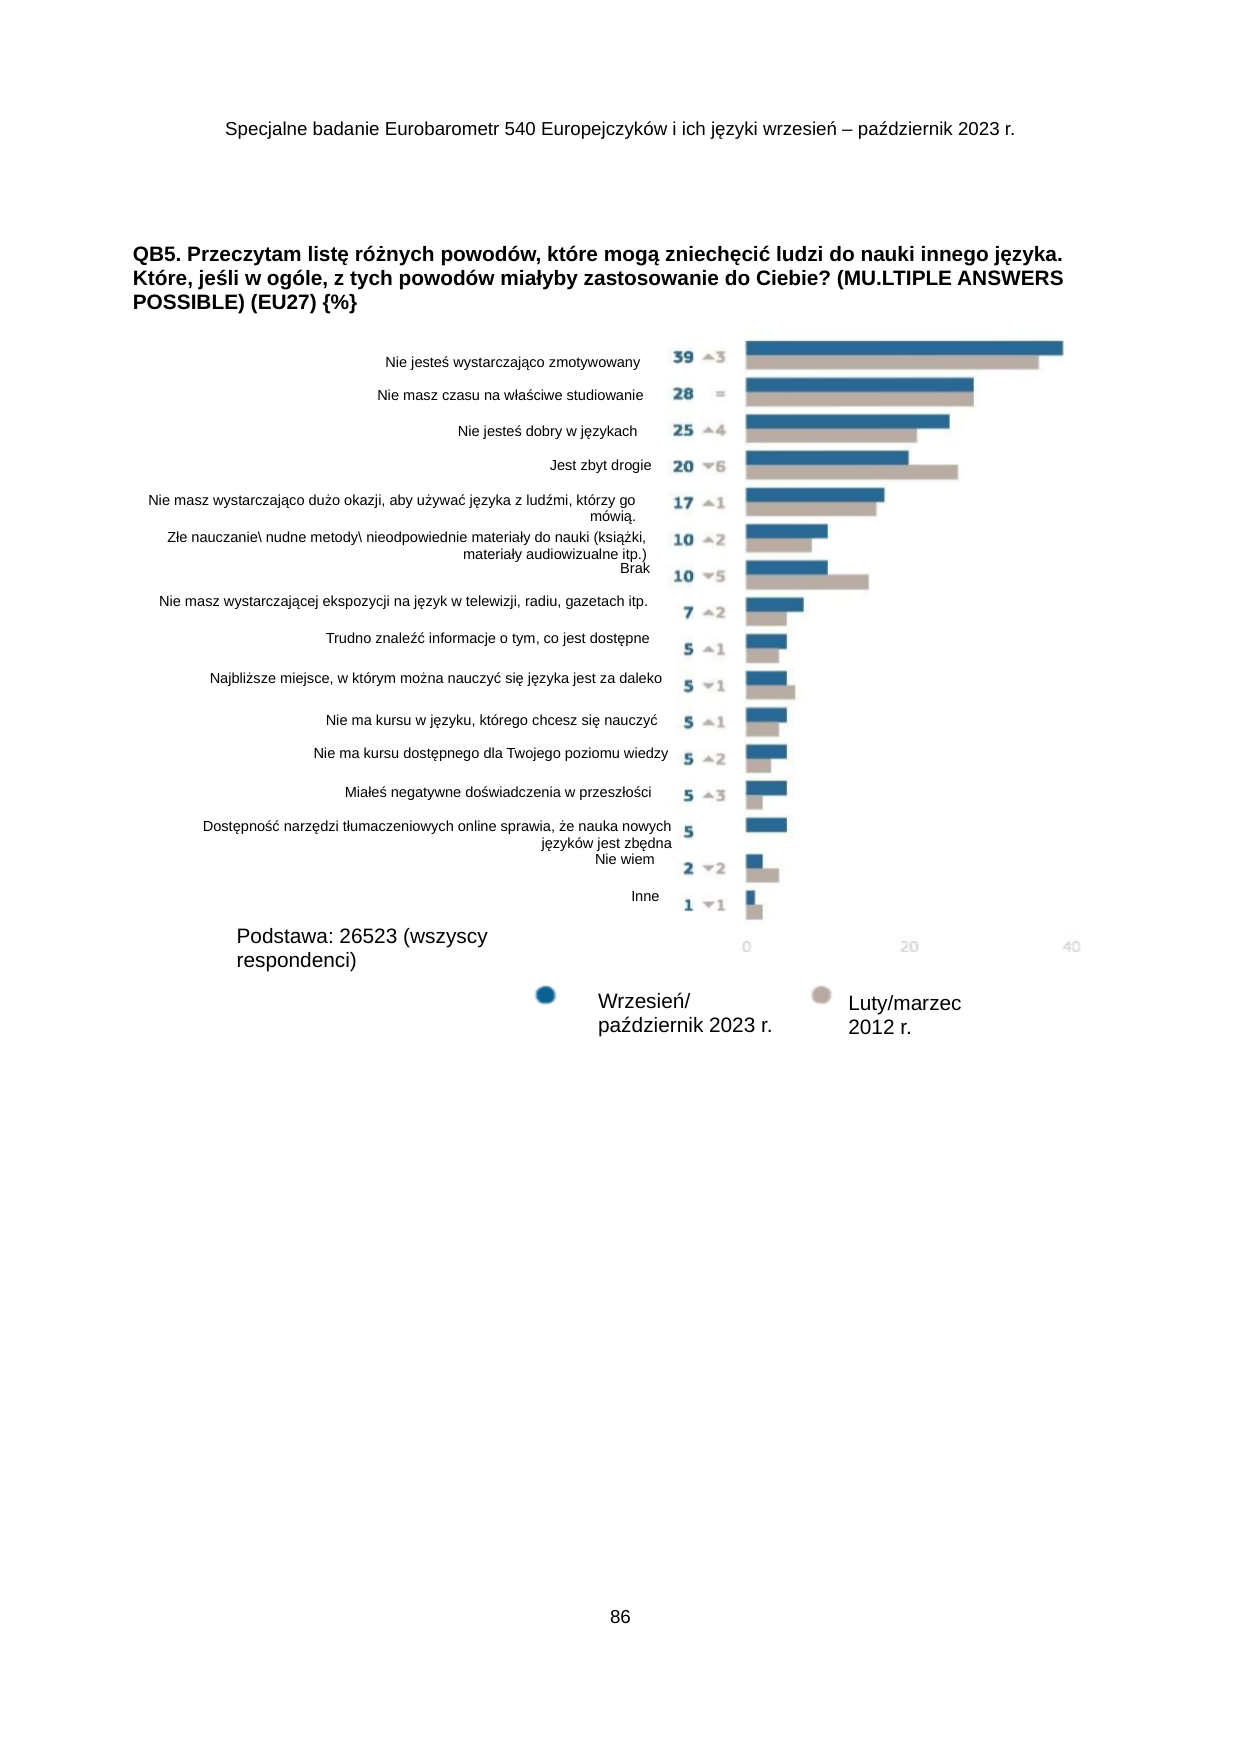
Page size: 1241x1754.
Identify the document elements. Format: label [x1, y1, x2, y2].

picture [666, 323, 1127, 952]
picture [526, 968, 837, 1018]
